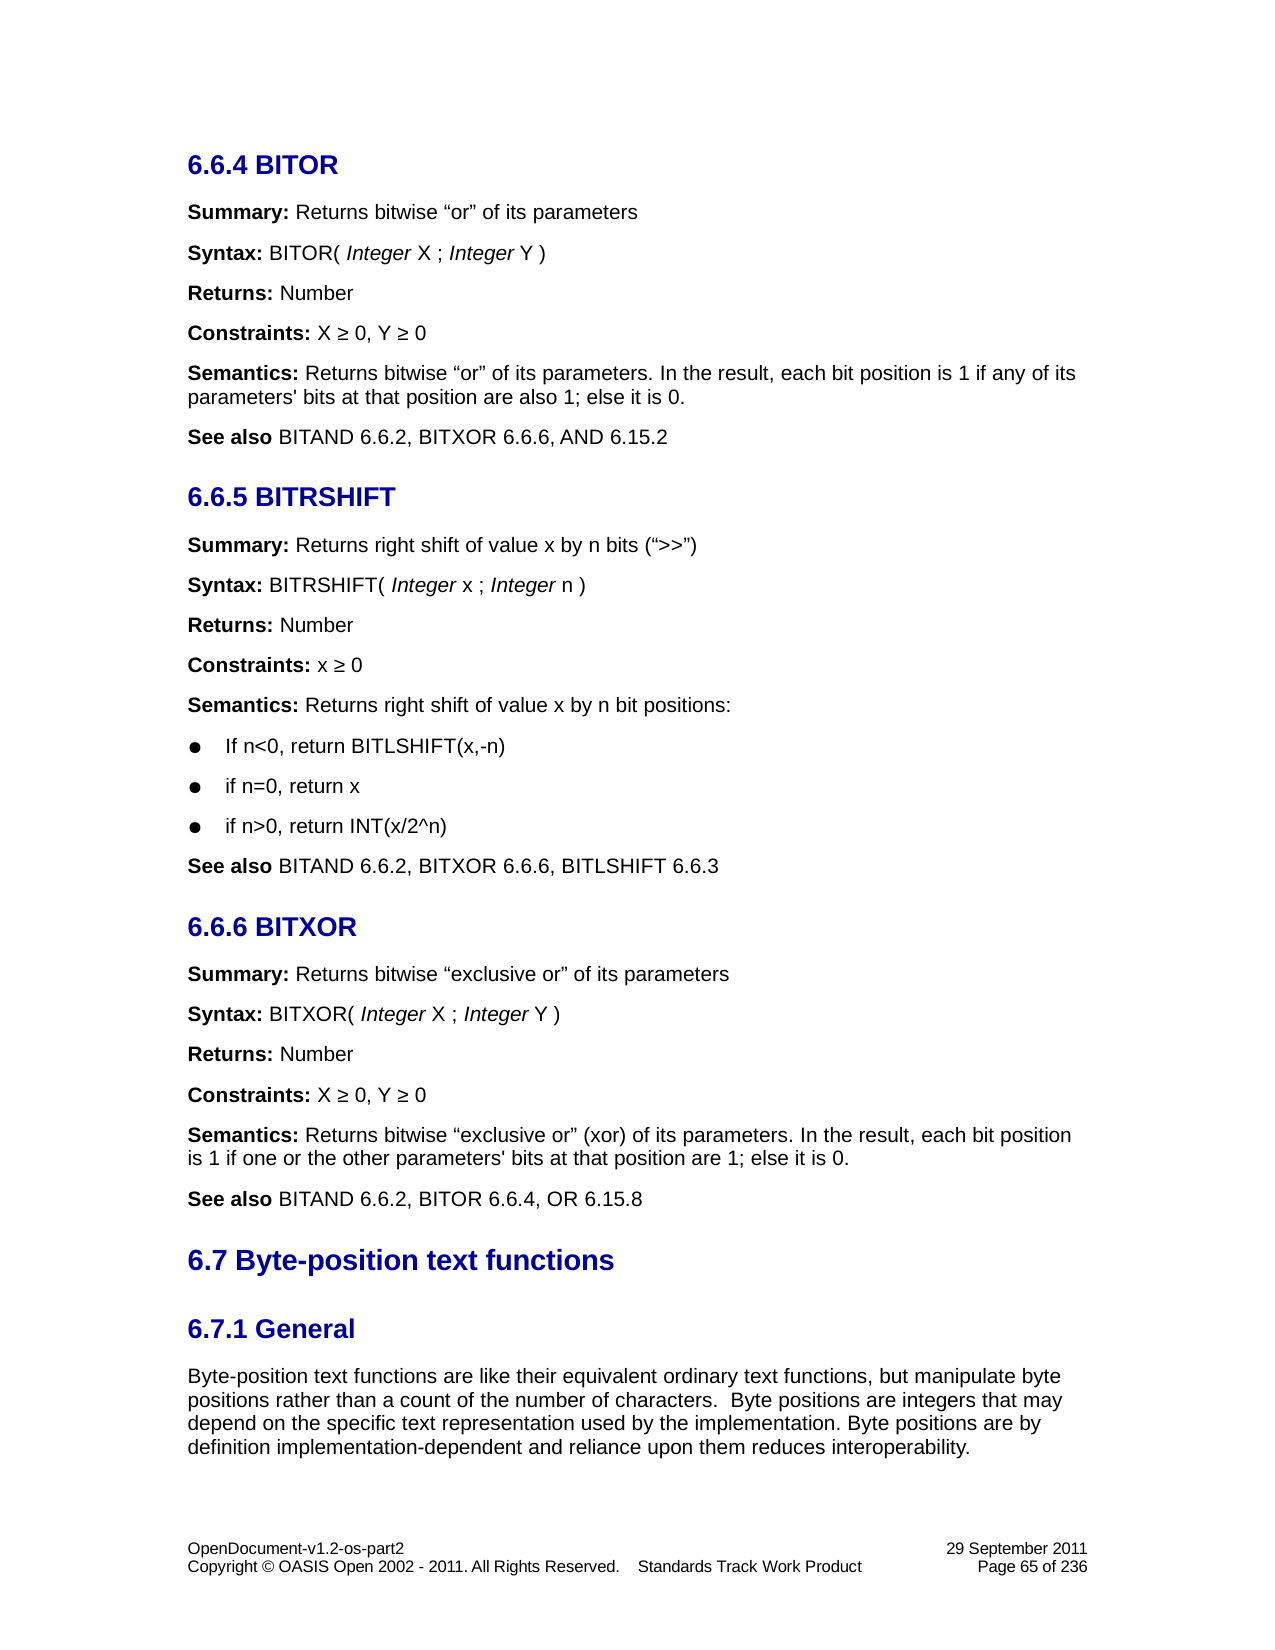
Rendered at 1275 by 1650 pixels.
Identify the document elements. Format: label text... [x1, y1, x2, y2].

text Constraints: x ≥ 0 [187, 654, 1088, 677]
text Byte-position text functions are like their equivalent ordinary text functions, but manipulate byte positions rather than a count of the number of characters. Byte positions are integers that may depend on the specific text representation used by the implementation. Byte positions are by definition implementation-dependent and reliance upon them reduces interoperability. [187, 1365, 1088, 1459]
text See also BITAND 6.6.2, BITXOR 6.6.6, BITLSHIFT 6.6.3 [187, 855, 1088, 878]
text Summary: Returns bitwise “exclusive or” of its parameters [187, 962, 1088, 986]
list if n=0, return x [187, 774, 1088, 798]
text Syntax: BITXOR( Integer X ; Integer Y ) [187, 1003, 1088, 1026]
text Semantics: Returns bitwise “or” of its parameters. In the result, each bit position is 1 if any of its parameters' bits at that position are also 1; else it is 0. [187, 362, 1088, 409]
list if n>0, return INT(x/2^n) [187, 814, 1088, 838]
text Semantics: Returns bitwise “exclusive or” (xor) of its parameters. In the result, each bit position is 1 if one or the other parameters' bits at that position are 1; else it is 0. [187, 1123, 1088, 1170]
subtitle General [187, 1314, 1088, 1344]
subtitle Byte-position text functions [187, 1244, 1088, 1276]
text Summary: Returns bitwise “or” of its parameters [187, 201, 1088, 224]
text Returns: Number [187, 1043, 1088, 1066]
text Semantics: Returns right shift of value x by n bit positions: [187, 694, 1088, 717]
text See also BITAND 6.6.2, BITXOR 6.6.6, AND 6.15.2 [187, 425, 1088, 449]
subtitle BITXOR [187, 912, 1088, 942]
text Returns: Number [187, 281, 1088, 305]
text Summary: Returns right shift of value x by n bits (“>>”) [187, 533, 1088, 557]
text Syntax: BITRSHIFT( Integer x ; Integer n ) [187, 573, 1088, 597]
text Constraints: X ≥ 0, Y ≥ 0 [187, 1083, 1088, 1107]
list If n<0, return BITLSHIFT(x,-n) [187, 734, 1088, 758]
text Syntax: BITOR( Integer X ; Integer Y ) [187, 241, 1088, 264]
subtitle BITRSHIFT [187, 482, 1088, 512]
text See also BITAND 6.6.2, BITOR 6.6.4, OR 6.15.8 [187, 1187, 1088, 1211]
text Constraints: X ≥ 0, Y ≥ 0 [187, 321, 1088, 345]
text Returns: Number [187, 613, 1088, 637]
subtitle BITOR [187, 150, 1088, 180]
